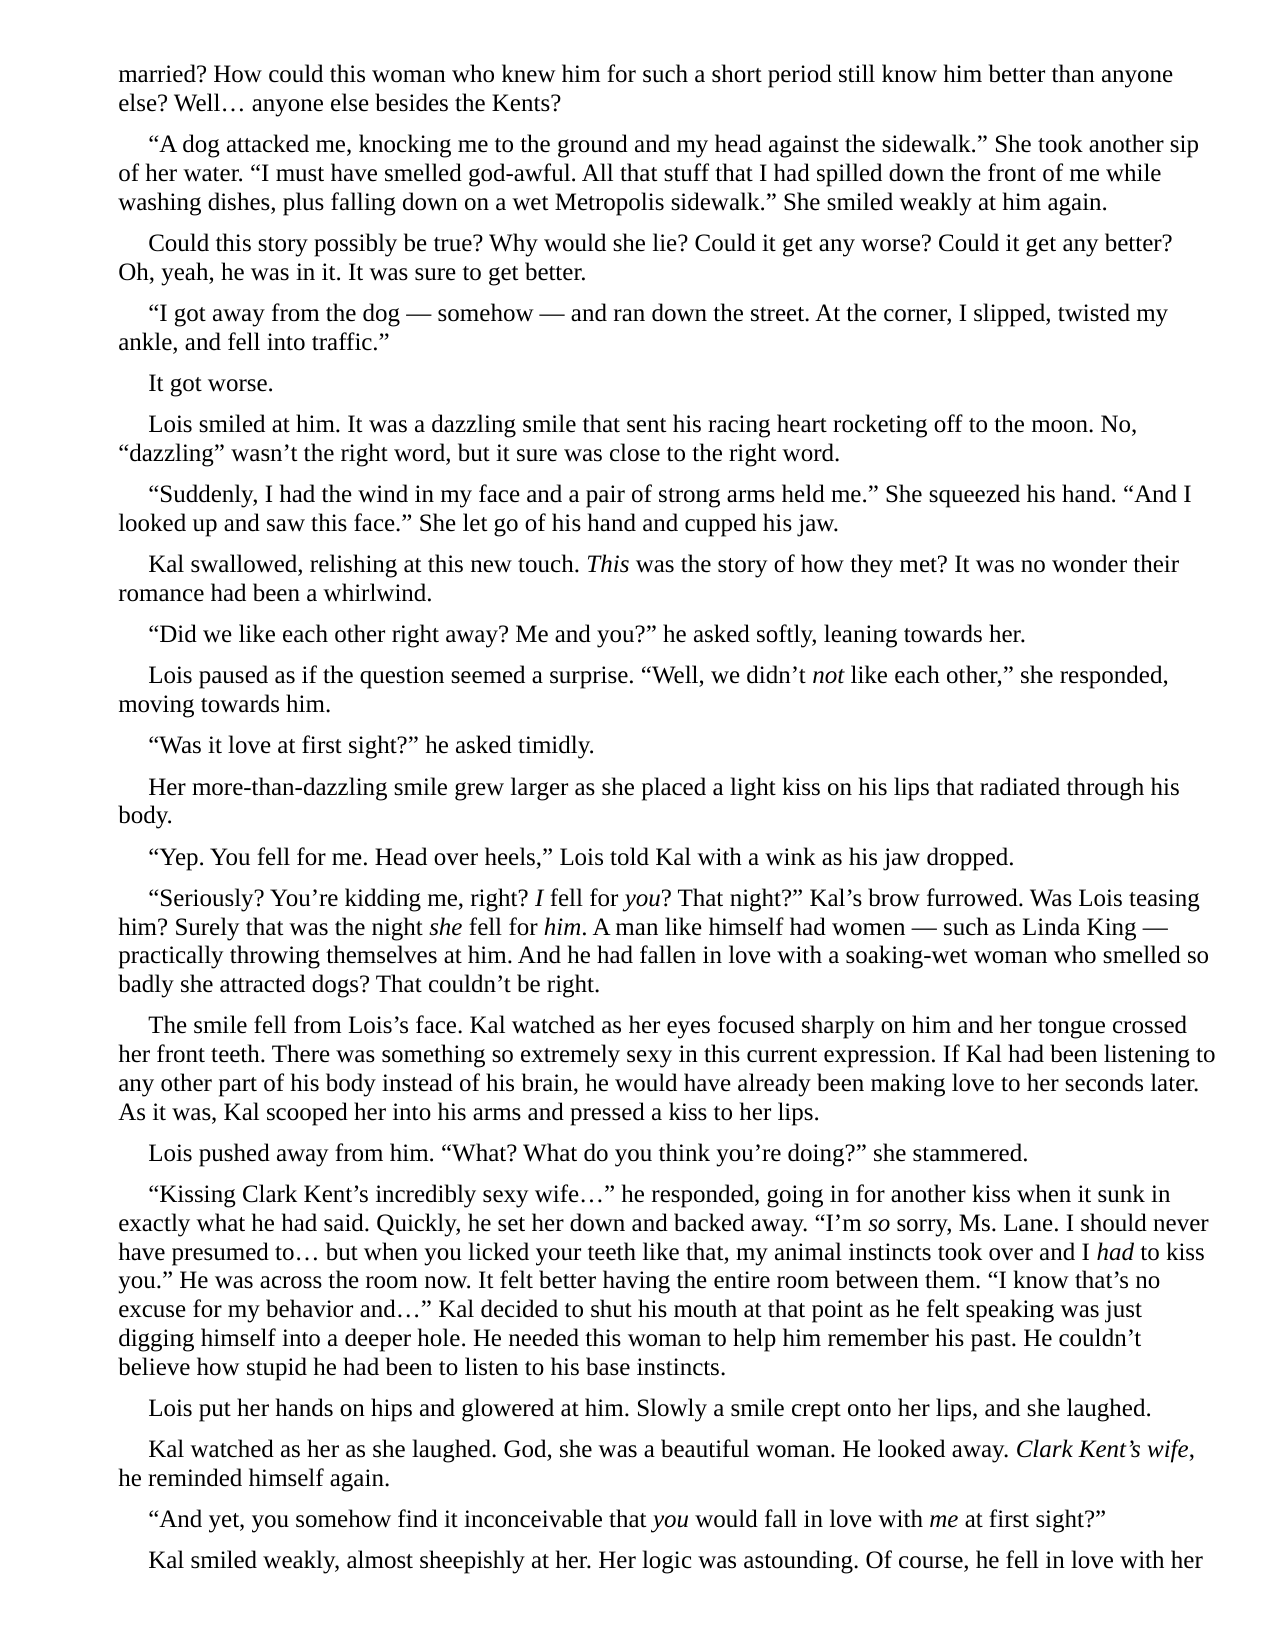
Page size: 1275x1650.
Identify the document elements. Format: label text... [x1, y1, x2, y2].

text Lois paused as if the question seemed a surprise. “Well, we didn’t not like each other,” she responded, moving towards him. [118, 660, 1216, 718]
text Kal swallowed, relishing at this new touch. This was the story of how they met? It was no wonder their romance had been a whirlwind. [118, 549, 1216, 607]
text “Kissing Clark Kent’s incredibly sexy wife…” he responded, going in for another kiss when it sunk in exactly what he had said. Quickly, he set her down and backed away. “I’m so sorry, Ms. Lane. I should never have presumed to… but when you licked your teeth like that, my animal instincts took over and I had to kiss you.” He was across the room now. It felt better having the entire room between them. “I know that’s no excuse for my behavior and…” Kal decided to shut his mouth at that point as he felt speaking was just digging himself into a deeper hole. He needed this woman to help him remember his past. He couldn’t believe how stupid he had been to listen to his base instincts. [118, 1179, 1216, 1380]
text “I got away from the dog — somehow — and ran down the street. At the corner, I slipped, twisted my ankle, and fell into traffic.” [118, 298, 1216, 355]
text Could this story possibly be true? Why would she lie? Could it get any worse? Could it get any better? Oh, yeah, he was in it. It was sure to get better. [118, 228, 1216, 285]
text The smile fell from Lois’s face. Kal watched as her eyes focused sharply on him and her tongue crossed her front teeth. There was something so extremely sexy in this current expression. If Kal had been listening to any other part of his body instead of his brain, he would have already been making love to her seconds later. As it was, Kal scooped her into his arms and pressed a kiss to her lips. [118, 1010, 1216, 1125]
text married? How could this woman who knew him for such a short period still know him better than anyone else? Well… anyone else besides the Kents? [118, 59, 1216, 117]
text Lois put her hands on hips and glowered at him. Slowly a smile crept onto her lips, and she laughed. [118, 1393, 1216, 1422]
text “And yet, you somehow find it inconceivable that you would fall in love with me at first sight?” [118, 1504, 1216, 1533]
text “Did we like each other right away? Me and you?” he asked softly, leaning towards her. [118, 619, 1216, 648]
text Her more-than-dazzling smile grew larger as she placed a light kiss on his lips that radiated through his body. [118, 772, 1216, 829]
text “Yep. You fell for me. Head over heels,” Lois told Kal with a wink as his jaw dropped. [118, 842, 1216, 870]
text Kal smiled weakly, almost sheepishly at her. Her logic was astounding. Of course, he fell in love with her [118, 1545, 1216, 1574]
text Lois smiled at him. It was a dazzling smile that sent his racing heart rocketing off to the moon. No, “dazzling” wasn’t the right word, but it sure was close to the right word. [118, 409, 1216, 467]
text Kal watched as her as she laughed. God, she was a beautiful woman. He looked away. Clark Kent’s wife, he reminded himself again. [118, 1434, 1216, 1492]
text Lois pushed away from him. “What? What do you think you’re doing?” she stammered. [118, 1138, 1216, 1167]
text It got worse. [118, 368, 1216, 397]
text “Was it love at first sight?” he asked timidly. [118, 730, 1216, 759]
text “A dog attacked me, knocking me to the ground and my head against the sidewalk.” She took another sip of her water. “I must have smelled god-awful. All that stuff that I had spilled down the front of me while washing dishes, plus falling down on a wet Metropolis sidewalk.” She smiled weakly at him again. [118, 129, 1216, 215]
text “Seriously? You’re kidding me, right? I fell for you? That night?” Kal’s brow furrowed. Was Lois teasing him? Surely that was the night she fell for him. A man like himself had women — such as Linda King — practically throwing themselves at him. And he had fallen in love with a soaking-wet woman who smelled so badly she attracted dogs? That couldn’t be right. [118, 883, 1216, 998]
text “Suddenly, I had the wind in my face and a pair of strong arms held me.” She squeezed his hand. “And I looked up and saw this face.” She let go of his hand and cupped his jaw. [118, 479, 1216, 537]
